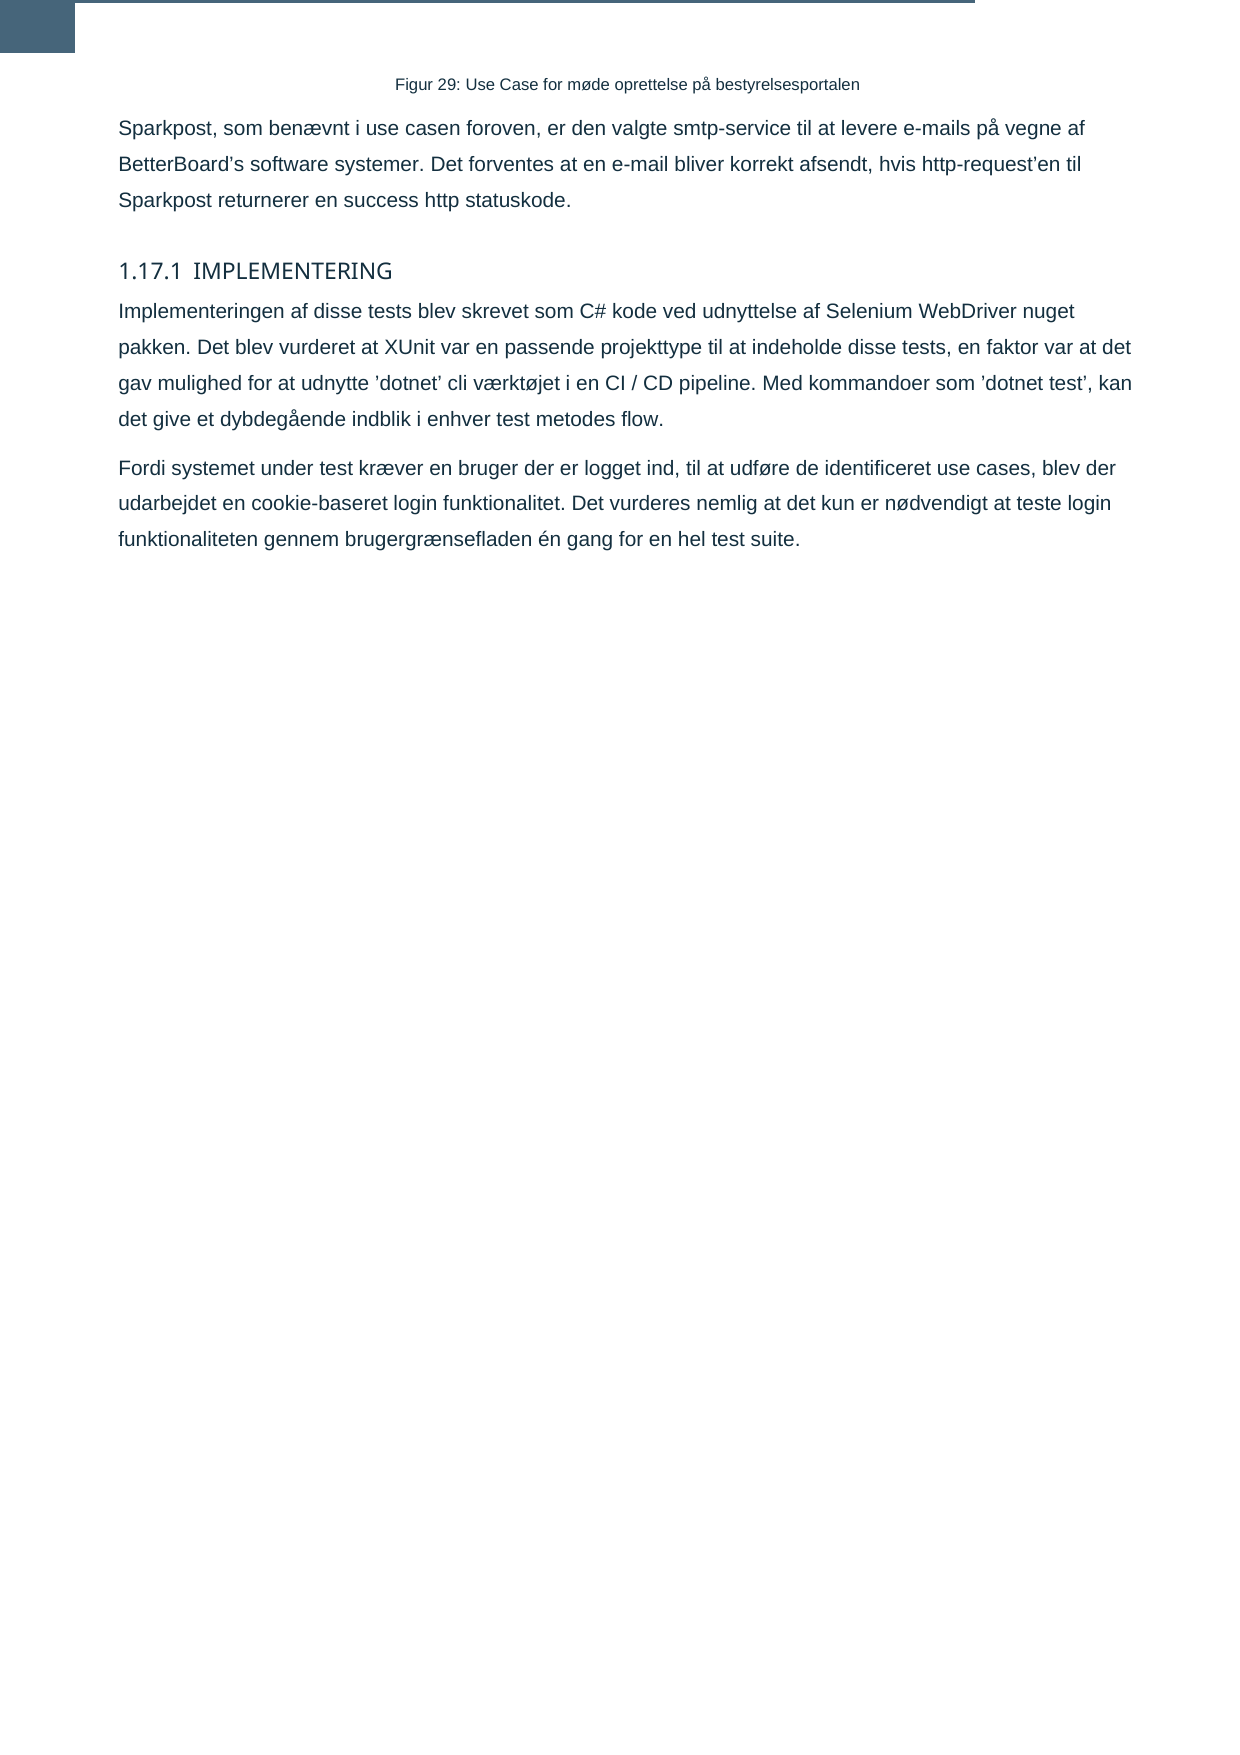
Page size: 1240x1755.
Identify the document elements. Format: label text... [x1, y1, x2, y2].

text Fordi systemet under test kræver en bruger der er logget ind, til at udføre de identificeret use cases, blev der udarbejdet en cookie-baseret login funktionalitet. Det vurderes nemlig at det kun er nødvendigt at teste login funktionaliteten gennem brugergrænsefladen én gang for en hel test suite. [118, 455, 1137, 551]
text Sparkpost, som benævnt i use casen foroven, er den valgte smtp-service til at levere e-mails på vegne af BetterBoard’s software systemer. Det forventes at en e-mail bliver korrekt afsendt, hvis http-request’en til Sparkpost returnerer en success http statuskode. [118, 116, 1137, 212]
text Figur 29: Use Case for møde oprettelse på bestyrelsesportalen [118, 75, 1137, 94]
text Implementeringen af disse tests blev skrevet som C# kode ved udnyttelse af Selenium WebDriver nuget pakken. Det blev vurderet at XUnit var en passende projekttype til at indeholde disse tests, en faktor var at det gav mulighed for at udnytte ’dotnet’ cli værktøjet i en CI / CD pipeline. Med kommandoer som ’dotnet test’, kan det give et dybdegående indblik i enhver test metodes flow. [118, 299, 1137, 431]
subtitle Implementering [118, 255, 1137, 287]
